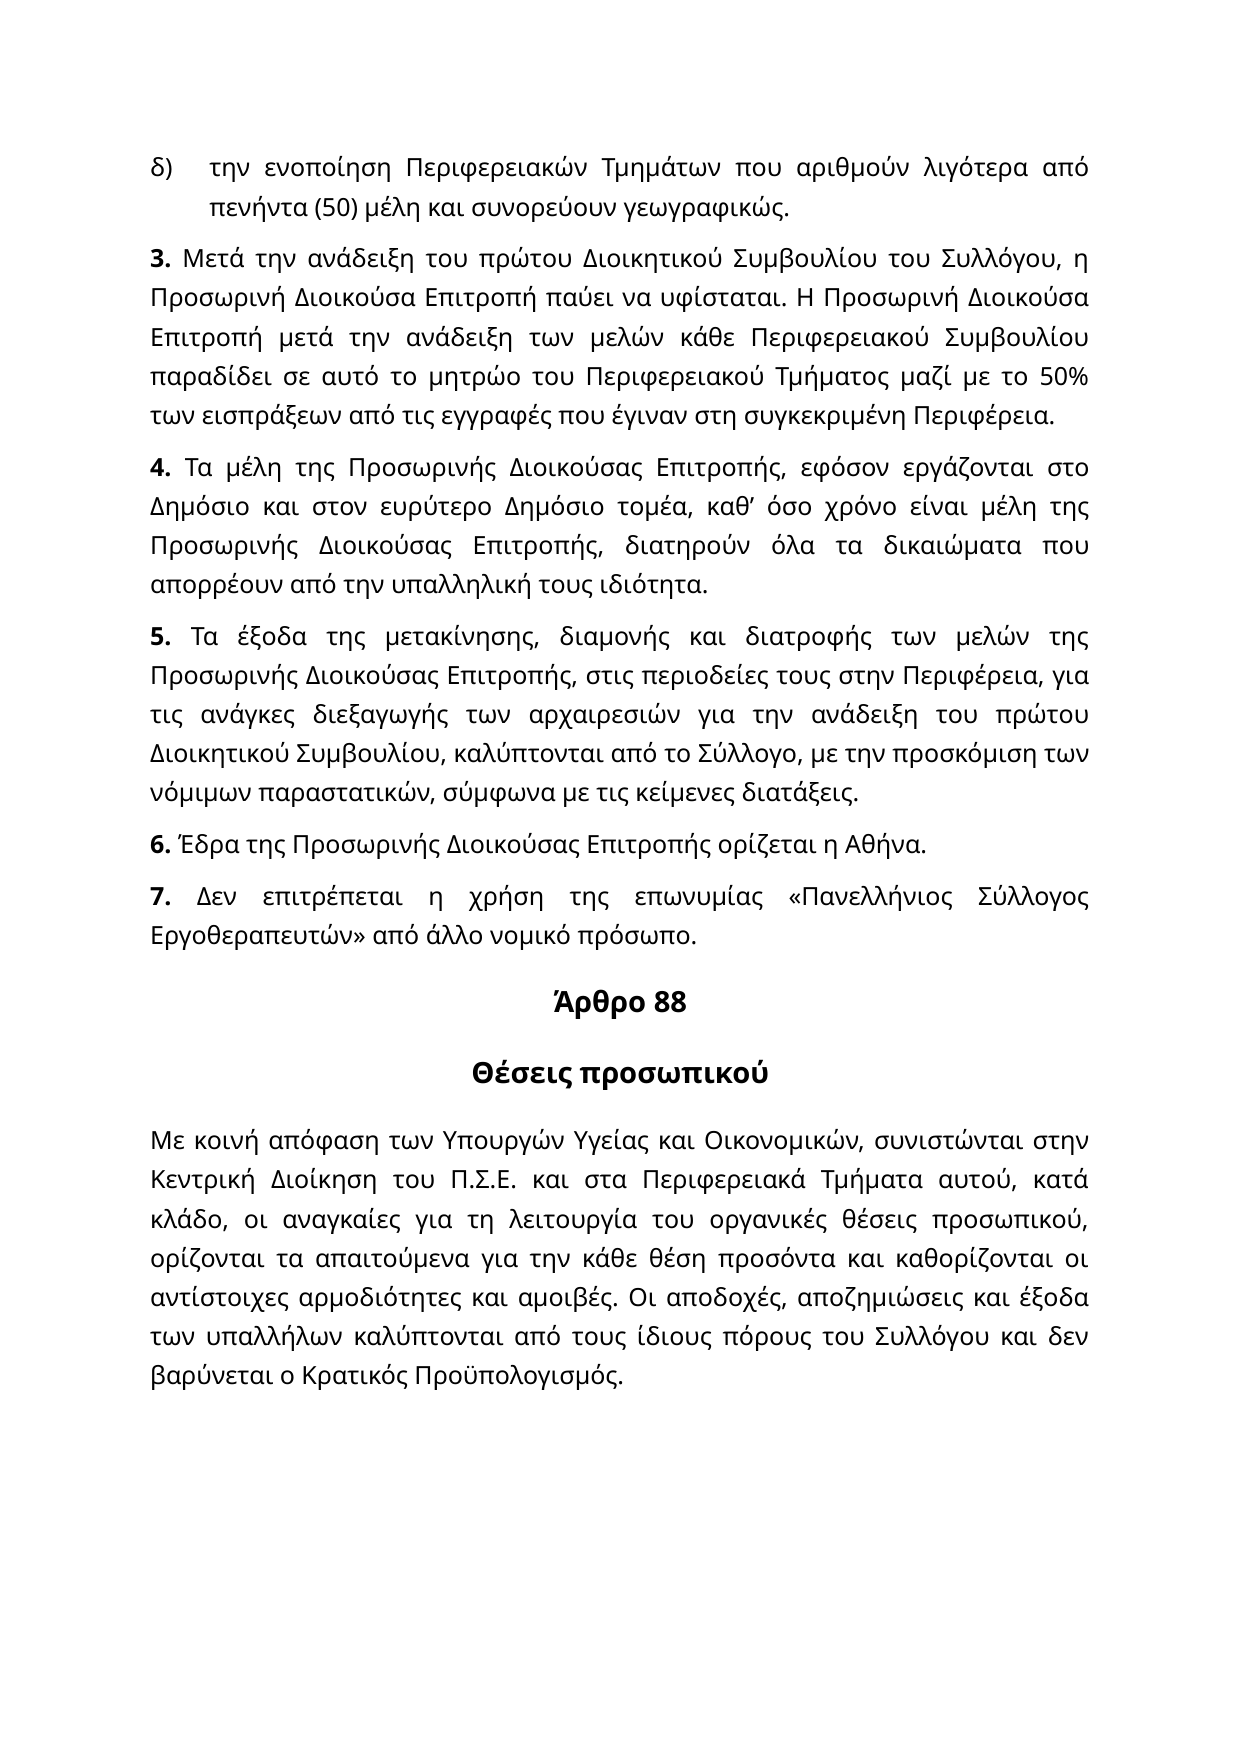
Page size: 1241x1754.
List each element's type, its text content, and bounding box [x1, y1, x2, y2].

text 3. Μετά την ανάδειξη του πρώτου Διοικητικού Συμβουλίου του Συλλόγου, η Προσωρινή Διοικούσα Επιτροπή παύει να υφίσταται. Η Προσωρινή Διοικούσα Επιτροπή μετά την ανάδειξη των μελών κάθε Περιφερειακού Συμβουλίου παραδίδει σε αυτό το μητρώο του Περιφερειακού Τμήματος μαζί με το 50% των εισπράξεων από τις εγγραφές που έγιναν στη συγκεκριμένη Περιφέρεια. [150, 241, 1090, 432]
text 5. Τα έξοδα της μετακίνησης, διαμονής και διατροφής των μελών της Προσωρινής Διοικούσας Επιτροπής, στις περιοδείες τους στην Περιφέρεια, για τις ανάγκες διεξαγωγής των αρχαιρεσιών για την ανάδειξη του πρώτου Διοικητικού Συμβουλίου, καλύπτονται από το Σύλλογο, με την προσκόμιση των νόμιμων παραστατικών, σύμφωνα με τις κείμενες διατάξεις. [150, 618, 1090, 809]
list δ) την ενοποίηση Περιφερειακών Τμημάτων που αριθμούν λιγότερα από πενήντα (50) μέλη και συνορεύουν γεωγραφικώς. [150, 150, 1090, 223]
text 6. Έδρα της Προσωρινής Διοικούσας Επιτροπής ορίζεται η Αθήνα. [150, 827, 1090, 861]
subtitle Άρθρο 88 [150, 982, 1090, 1021]
text 7. Δεν επιτρέπεται η χρήση της επωνυμίας «Πανελλήνιος Σύλλογος Εργοθεραπευτών» από άλλο νομικό πρόσωπο. [150, 878, 1090, 952]
text 4. Τα μέλη της Προσωρινής Διοικούσας Επιτροπής, εφόσον εργάζονται στο Δημόσιο και στον ευρύτερο Δημόσιο τομέα, καθ’ όσο χρόνο είναι μέλη της Προσωρινής Διοικούσας Επιτροπής, διατηρούν όλα τα δικαιώματα που απορρέουν από την υπαλληλική τους ιδιότητα. [150, 449, 1090, 601]
text Με κοινή απόφαση των Υπουργών Υγείας και Οικονομικών, συνιστώνται στην Κεντρική Διοίκηση του Π.Σ.Ε. και στα Περιφερειακά Τμήματα αυτού, κατά κλάδο, οι αναγκαίες για τη λειτουργία του οργανικές θέσεις προσωπικού, ορίζονται τα απαιτούμενα για την κάθε θέση προσόντα και καθορίζονται οι αντίστοιχες αρμοδιότητες και αμοιβές. Οι αποδοχές, αποζημιώσεις και έξοδα των υπαλλήλων καλύπτονται από τους ίδιους πόρους του Συλλόγου και δεν βαρύνεται ο Κρατικός Προϋπολογισμός. [150, 1123, 1090, 1392]
subtitle Θέσεις προσωπικού [150, 1052, 1090, 1092]
